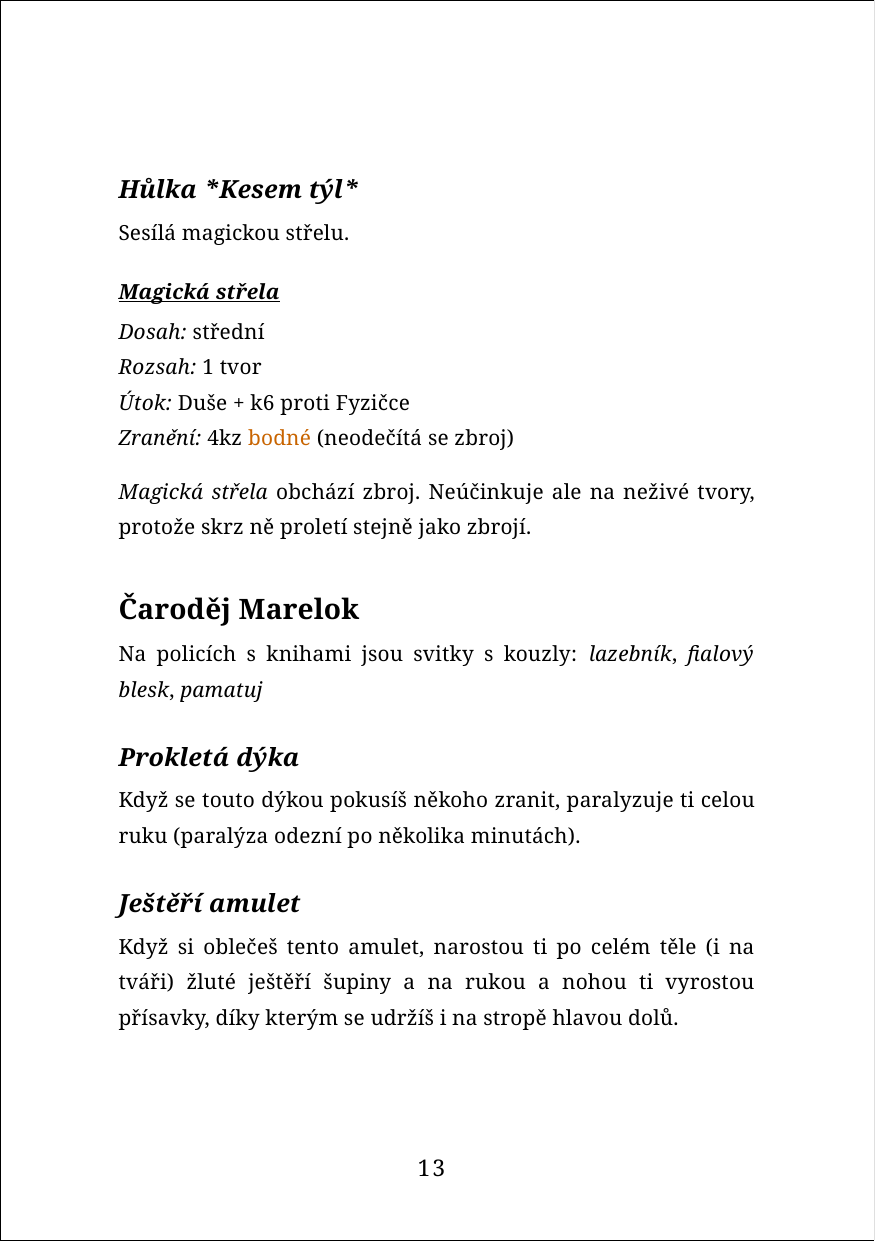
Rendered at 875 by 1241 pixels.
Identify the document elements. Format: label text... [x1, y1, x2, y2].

text Když si oblečeš tento amulet, narostou ti po celém těle (i na tváři) žluté ještěří šupiny a na rukou a nohou ti vyrostou přísavky, díky kterým se udržíš i na stropě hlavou dolů. [118, 932, 756, 1031]
subtitle Ještěří amulet [118, 886, 756, 920]
subtitle Magická střela [118, 277, 756, 305]
text Dosah: střední Rozsah: 1 tvor Útok: Duše + k6 proti Fyzičce Zranění: 4kz bodné (neodečítá se zbroj) [118, 317, 756, 452]
subtitle Čaroděj Marelok [118, 589, 756, 627]
text Na policích s knihami jsou svitky s kouzly: lazebník, fialový blesk, pamatuj [118, 639, 756, 703]
text Magická střela obchází zbroj. Neúčinkuje ale na neživé tvory, protože skrz ně proletí stejně jako zbrojí. [118, 477, 756, 541]
text Když se touto dýkou pokusíš někoho zranit, paralyzuje ti celou ruku (paralýza odezní po několika minutách). [118, 786, 756, 849]
subtitle Hůlka *Kesem týl* [118, 172, 756, 206]
text Sesílá magickou střelu. [118, 218, 756, 246]
subtitle Prokletá dýka [118, 740, 756, 774]
